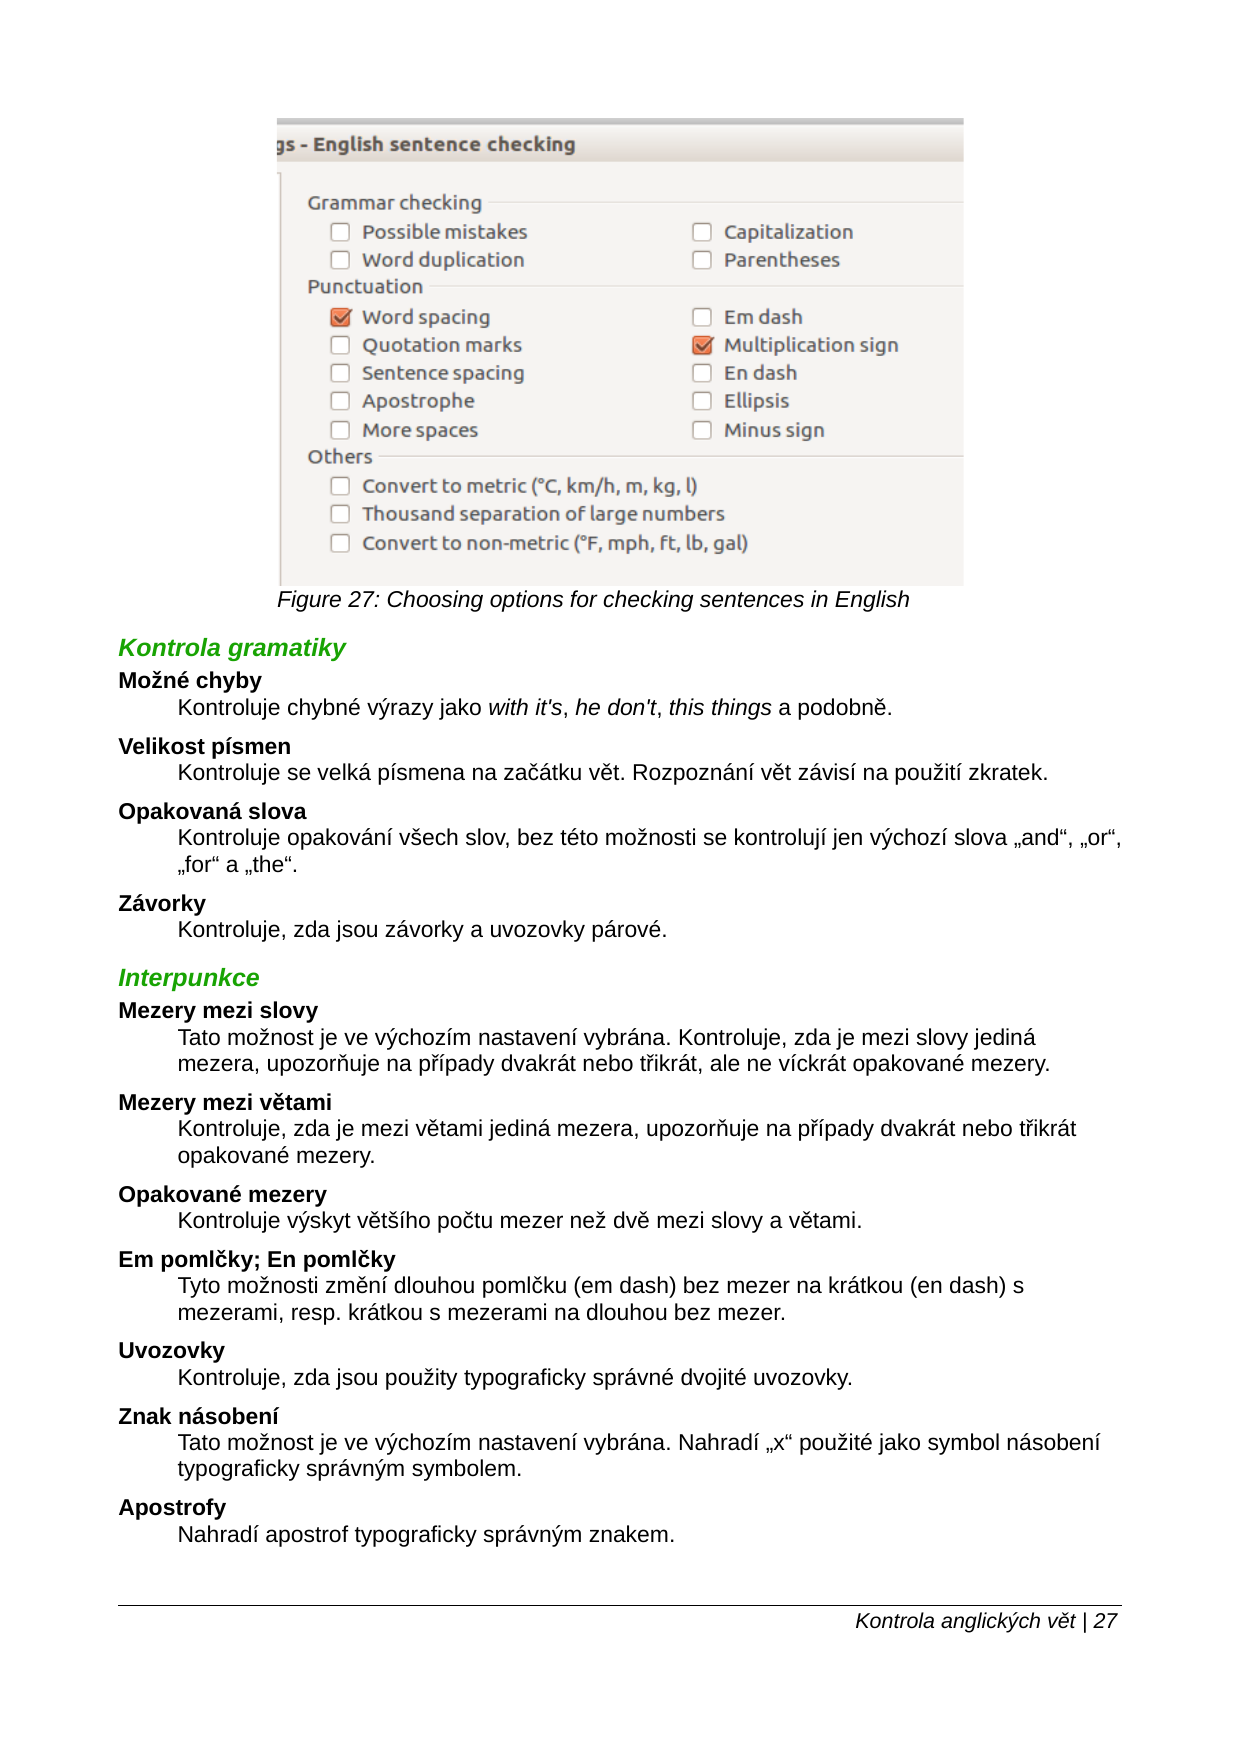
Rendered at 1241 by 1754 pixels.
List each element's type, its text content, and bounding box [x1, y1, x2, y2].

text Figure 27: Choosing options for checking sentences in English [277, 586, 963, 612]
text Možné chyby [118, 667, 1122, 694]
text Uvozovky [118, 1337, 1122, 1364]
text Kontroluje chybné výrazy jako with it's, he don't, this things a podobně. [177, 694, 1122, 720]
text Mezery mezi větami [118, 1089, 1122, 1115]
text Kontroluje opakování všech slov, bez této možnosti se kontrolují jen výchozí slova „and“, „or“, „for“ a „the“. [177, 824, 1122, 877]
text Kontroluje, zda jsou závorky a uvozovky párové. [177, 916, 1122, 942]
text Závorky [118, 889, 1122, 916]
text Kontroluje, zda jsou použity typograficky správné dvojité uvozovky. [177, 1364, 1122, 1390]
text Em pomlčky; En pomlčky [118, 1246, 1122, 1272]
text Velikost písmen [118, 733, 1122, 759]
text Apostrofy [118, 1494, 1122, 1521]
picture [276, 118, 964, 586]
text Tato možnost je ve výchozím nastavení vybrána. Kontroluje, zda je mezi slovy jediná mezera, upozorňuje na případy dvakrát nebo třikrát, ale ne víckrát opakované mezery. [177, 1024, 1122, 1077]
text Opakovaná slova [118, 798, 1122, 824]
subtitle Interpunkce [118, 963, 1122, 992]
subtitle Kontrola gramatiky [118, 633, 1122, 662]
text Kontroluje se velká písmena na začátku vět. Rozpoznání vět závisí na použití zkratek. [177, 759, 1122, 785]
text Tato možnost je ve výchozím nastavení vybrána. Nahradí „x“ použité jako symbol násobení typograficky správným symbolem. [177, 1429, 1122, 1482]
text Znak násobení [118, 1403, 1122, 1429]
text Opakované mezery [118, 1181, 1122, 1207]
text Tyto možnosti změní dlouhou pomlčku (em dash) bez mezer na krátkou (en dash) s mezerami, resp. krátkou s mezerami na dlouhou bez mezer. [177, 1272, 1122, 1325]
text Kontroluje výskyt většího počtu mezer než dvě mezi slovy a větami. [177, 1207, 1122, 1233]
text Kontroluje, zda je mezi větami jediná mezera, upozorňuje na případy dvakrát nebo třikrát opakované mezery. [177, 1115, 1122, 1168]
text Mezery mezi slovy [118, 997, 1122, 1024]
text Nahradí apostrof typograficky správným znakem. [177, 1521, 1122, 1547]
